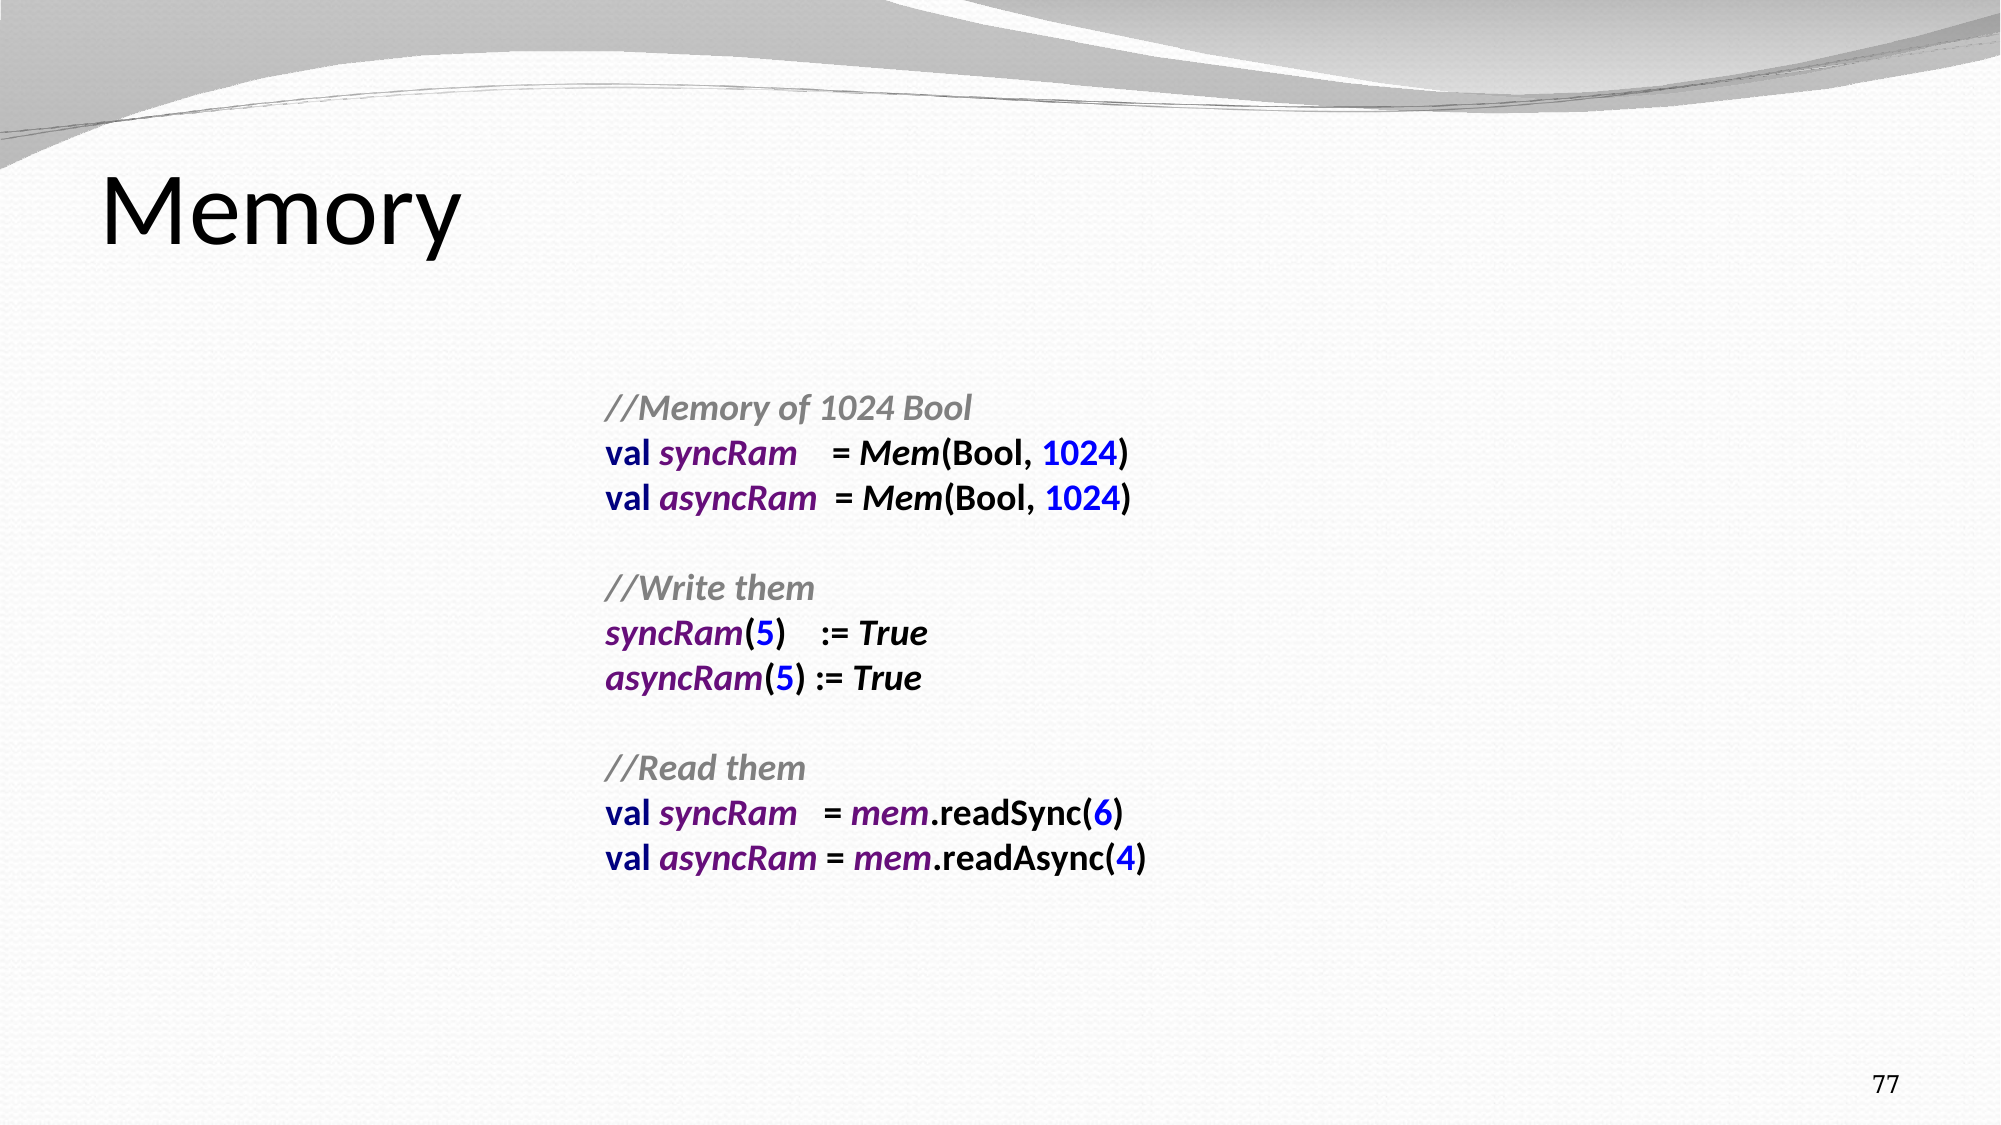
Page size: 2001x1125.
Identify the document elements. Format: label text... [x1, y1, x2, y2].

title Memory [99, 77, 1901, 266]
text_box //Memory of 1024 Bool val syncRam = Mem(Bool, 1024) val asyncRam = Mem(Bool, 1024) //Write them syncRam(5) := True asyncRam(5) := True //Read them val syncRam = mem.readSync(6) val asyncRam = mem.readAsync(4) [590, 375, 1162, 886]
text_box [1733, 1042, 1901, 1103]
picture [0, 0, 2001, 1125]
